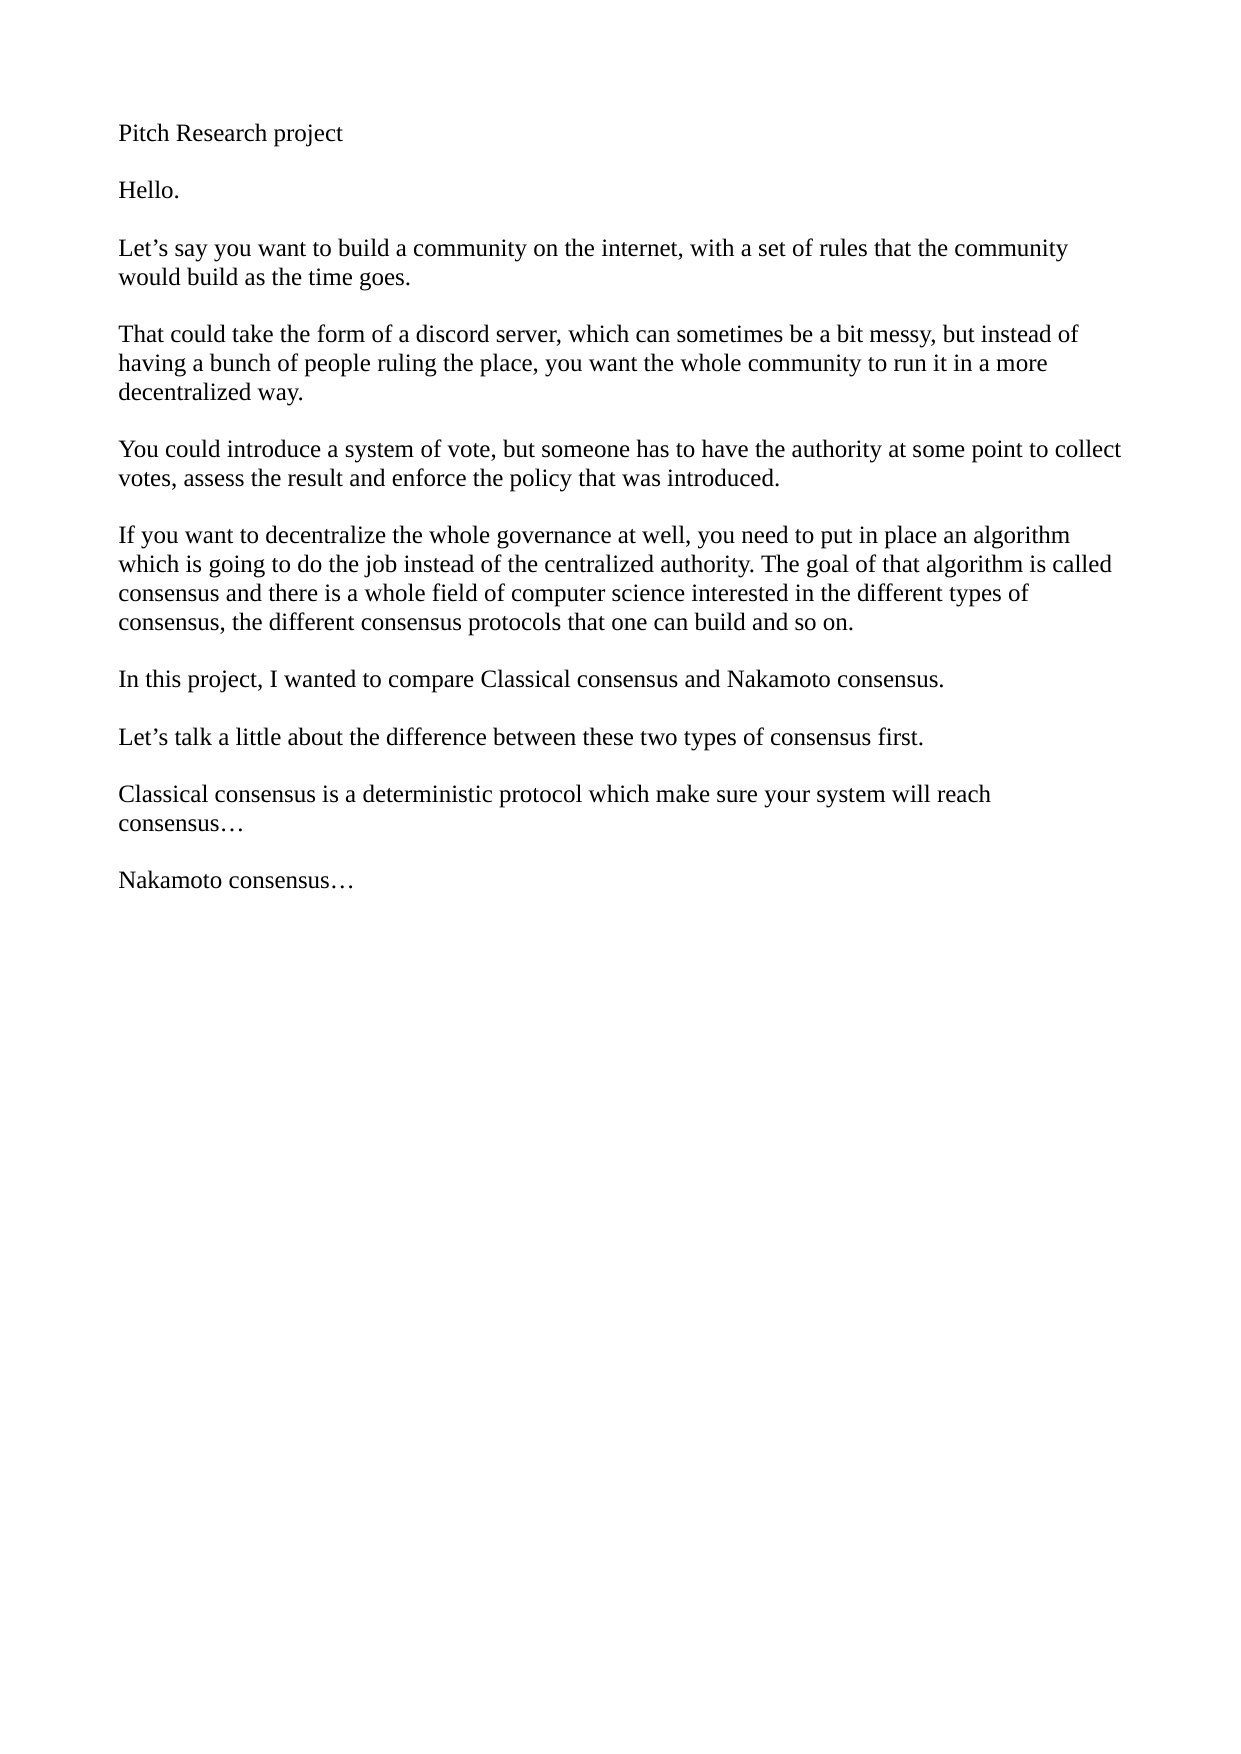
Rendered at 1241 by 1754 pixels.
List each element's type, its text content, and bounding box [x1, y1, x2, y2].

text That could take the form of a discord server, which can sometimes be a bit messy, but instead of having a bunch of people ruling the place, you want the whole community to run it in a more decentralized way. [118, 319, 1122, 406]
text Nakamoto consensus… [118, 866, 1122, 894]
text Hello. [118, 176, 1122, 204]
text Let’s talk a little about the difference between these two types of consensus first. [118, 722, 1122, 751]
text You could introduce a system of vote, but someone has to have the authority at some point to collect votes, assess the result and enforce the policy that was introduced. [118, 434, 1122, 492]
text Pitch Research project [118, 118, 1122, 147]
text Let’s say you want to build a community on the internet, with a set of rules that the community would build as the time goes. [118, 233, 1122, 291]
text If you want to decentralize the whole governance at well, you need to put in place an algorithm which is going to do the job instead of the centralized authority. The goal of that algorithm is called consensus and there is a whole field of computer science interested in the different types of consensus, the different consensus protocols that one can build and so on. [118, 521, 1122, 636]
text In this project, I wanted to compare Classical consensus and Nakamoto consensus. [118, 664, 1122, 693]
text Classical consensus is a deterministic protocol which make sure your system will reach consensus… [118, 779, 1122, 837]
